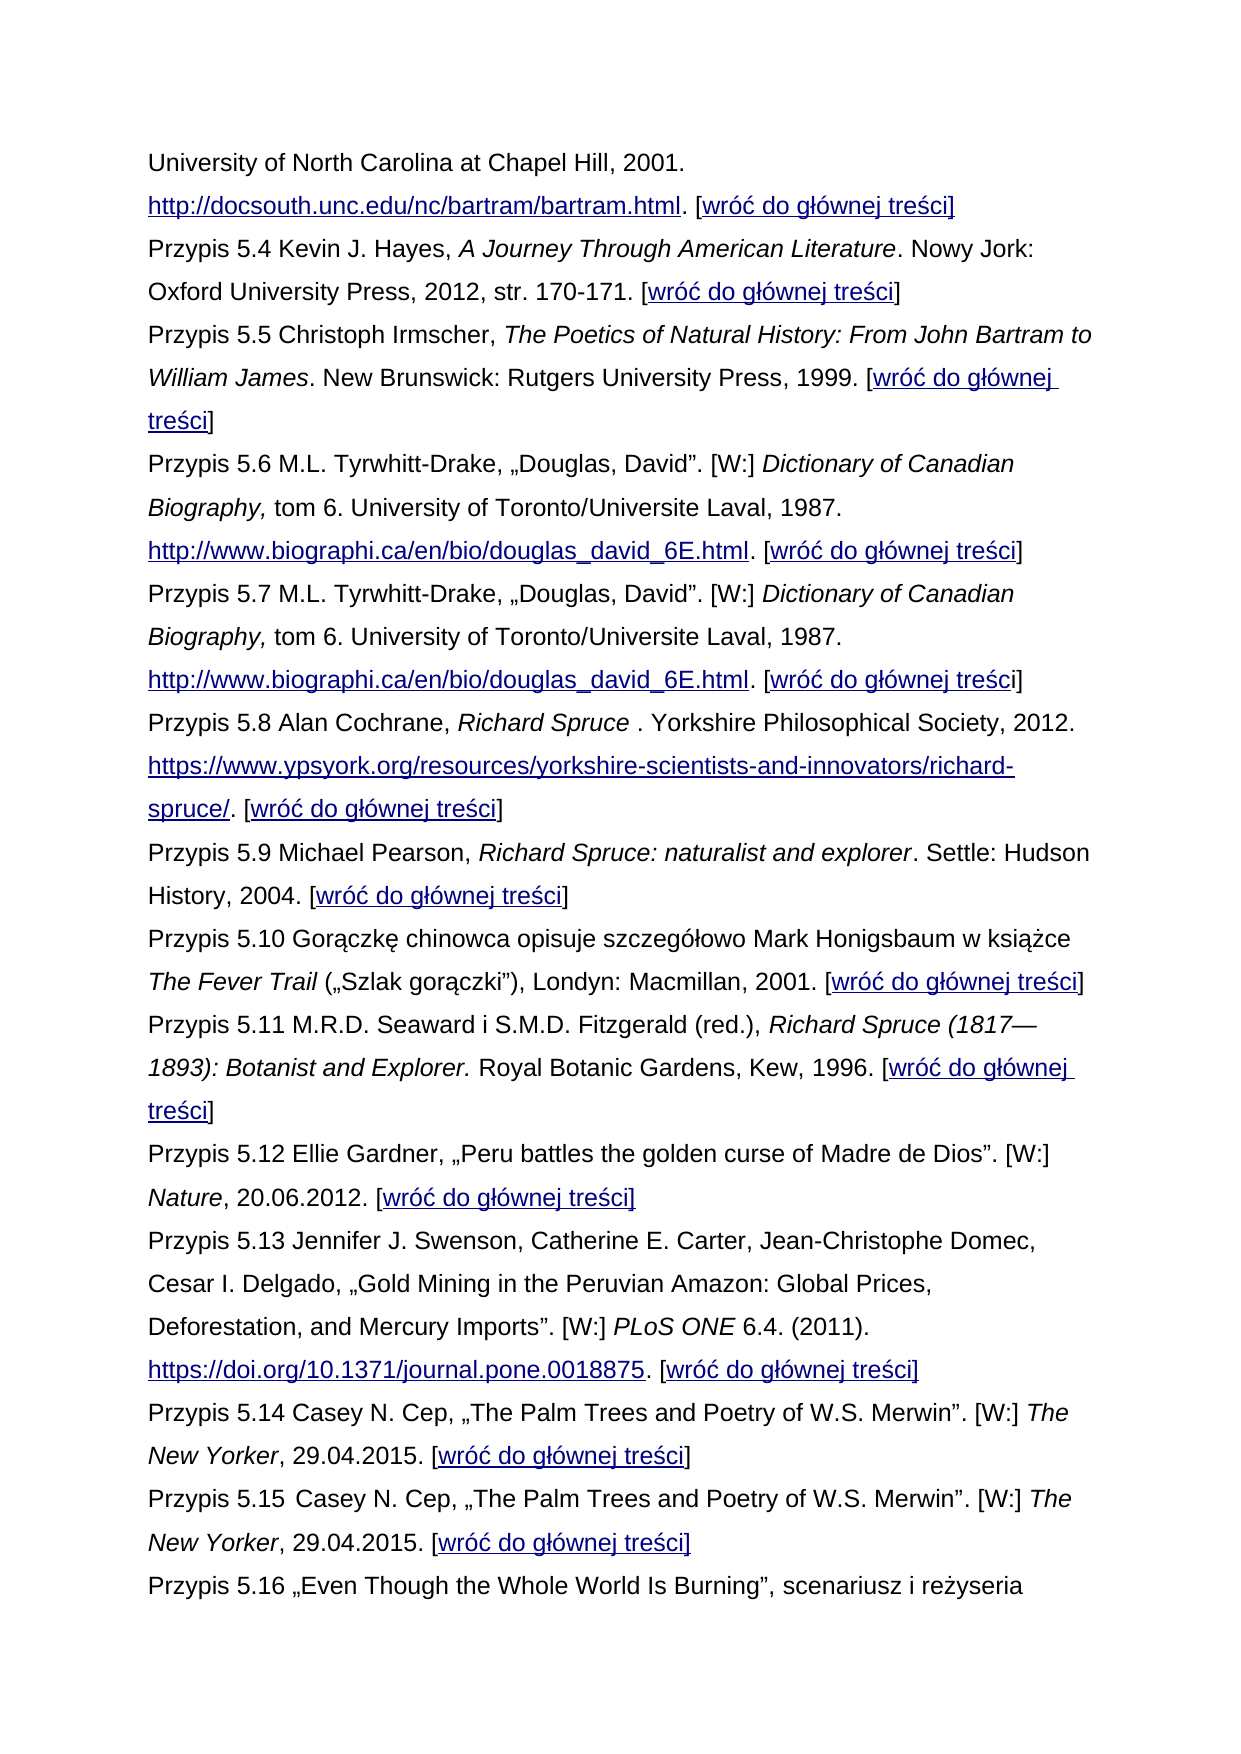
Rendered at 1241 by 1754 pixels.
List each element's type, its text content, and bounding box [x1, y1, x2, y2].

text Przypis 5.14 Casey N. Cep, „The Palm Trees and Poetry of W.S. Merwin”. [W:] The New Yorker, 29.04.2015. [wróć do głównej treści] [148, 1398, 1093, 1470]
text Przypis 5.12 Ellie Gardner, „Peru battles the golden curse of Madre de Dios”. [W:] Nature, 20.06.2012. [wróć do głównej treści] [148, 1139, 1093, 1211]
text Przypis 5.6 M.L. Tyrwhitt-Drake, „Douglas, David”. [W:] Dictionary of Canadian Biography, tom 6. University of Toronto/Universite Laval, 1987. http://www.biographi.ca/en/bio/douglas_david_6E.html. [wróć do głównej treści] [148, 449, 1093, 564]
text Przypis 5.8 Alan Cochrane, Richard Spruce . Yorkshire Philosophical Society, 2012. https://www.ypsyork.org/resources/yorkshire-scientists-and-innovators/richard-spruce/. [wróć do głównej treści] [148, 708, 1093, 823]
text Przypis 5.15 Casey N. Cep, „The Palm Trees and Poetry of W.S. Merwin”. [W:] The New Yorker, 29.04.2015. [wróć do głównej treści] [148, 1484, 1093, 1556]
text University of North Carolina at Chapel Hill, 2001. http://docsouth.unc.edu/nc/bartram/bartram.html. [wróć do głównej treści] [148, 148, 1093, 219]
text Przypis 5.4 Kevin J. Hayes, A Journey Through American Literature. Nowy Jork: Oxford University Press, 2012, str. 170-171. [wróć do głównej treści] [148, 234, 1093, 306]
text Przypis 5.7 M.L. Tyrwhitt-Drake, „Douglas, David”. [W:] Dictionary of Canadian Biography, tom 6. University of Toronto/Universite Laval, 1987. http://www.biographi.ca/en/bio/douglas_david_6E.html. [wróć do głównej treści] [148, 579, 1093, 694]
text Przypis 5.13 Jennifer J. Swenson, Catherine E. Carter, Jean-Christophe Domec, Cesar I. Delgado, „Gold Mining in the Peruvian Amazon: Global Prices, Deforestation, and Mercury Imports”. [W:] PLoS ONE 6.4. (2011). https://doi.org/10.1371/journal.pone.0018875. [wróć do głównej treści] [148, 1226, 1093, 1384]
text Przypis 5.16 „Even Though the Whole World Is Burning”, scenariusz i reżyseria [148, 1571, 1093, 1599]
text Przypis 5.9 Michael Pearson, Richard Spruce: naturalist and explorer. Settle: Hudson History, 2004. [wróć do głównej treści] [148, 838, 1093, 909]
text Przypis 5.11 M.R.D. Seaward i S.M.D. Fitzgerald (red.), Richard Spruce (1817—1893): Botanist and Explorer. Royal Botanic Gardens, Kew, 1996. [wróć do głównej treści] [148, 1010, 1093, 1125]
text Przypis 5.10 Gorączkę chinowca opisuje szczegółowo Mark Honigsbaum w książce The Fever Trail („Szlak gorączki”), Londyn: Macmillan, 2001. [wróć do głównej treści] [148, 924, 1093, 996]
text Przypis 5.5 Christoph Irmscher, The Poetics of Natural History: From John Bartram to William James. New Brunswick: Rutgers University Press, 1999. [wróć do głównej treści] [148, 320, 1093, 435]
